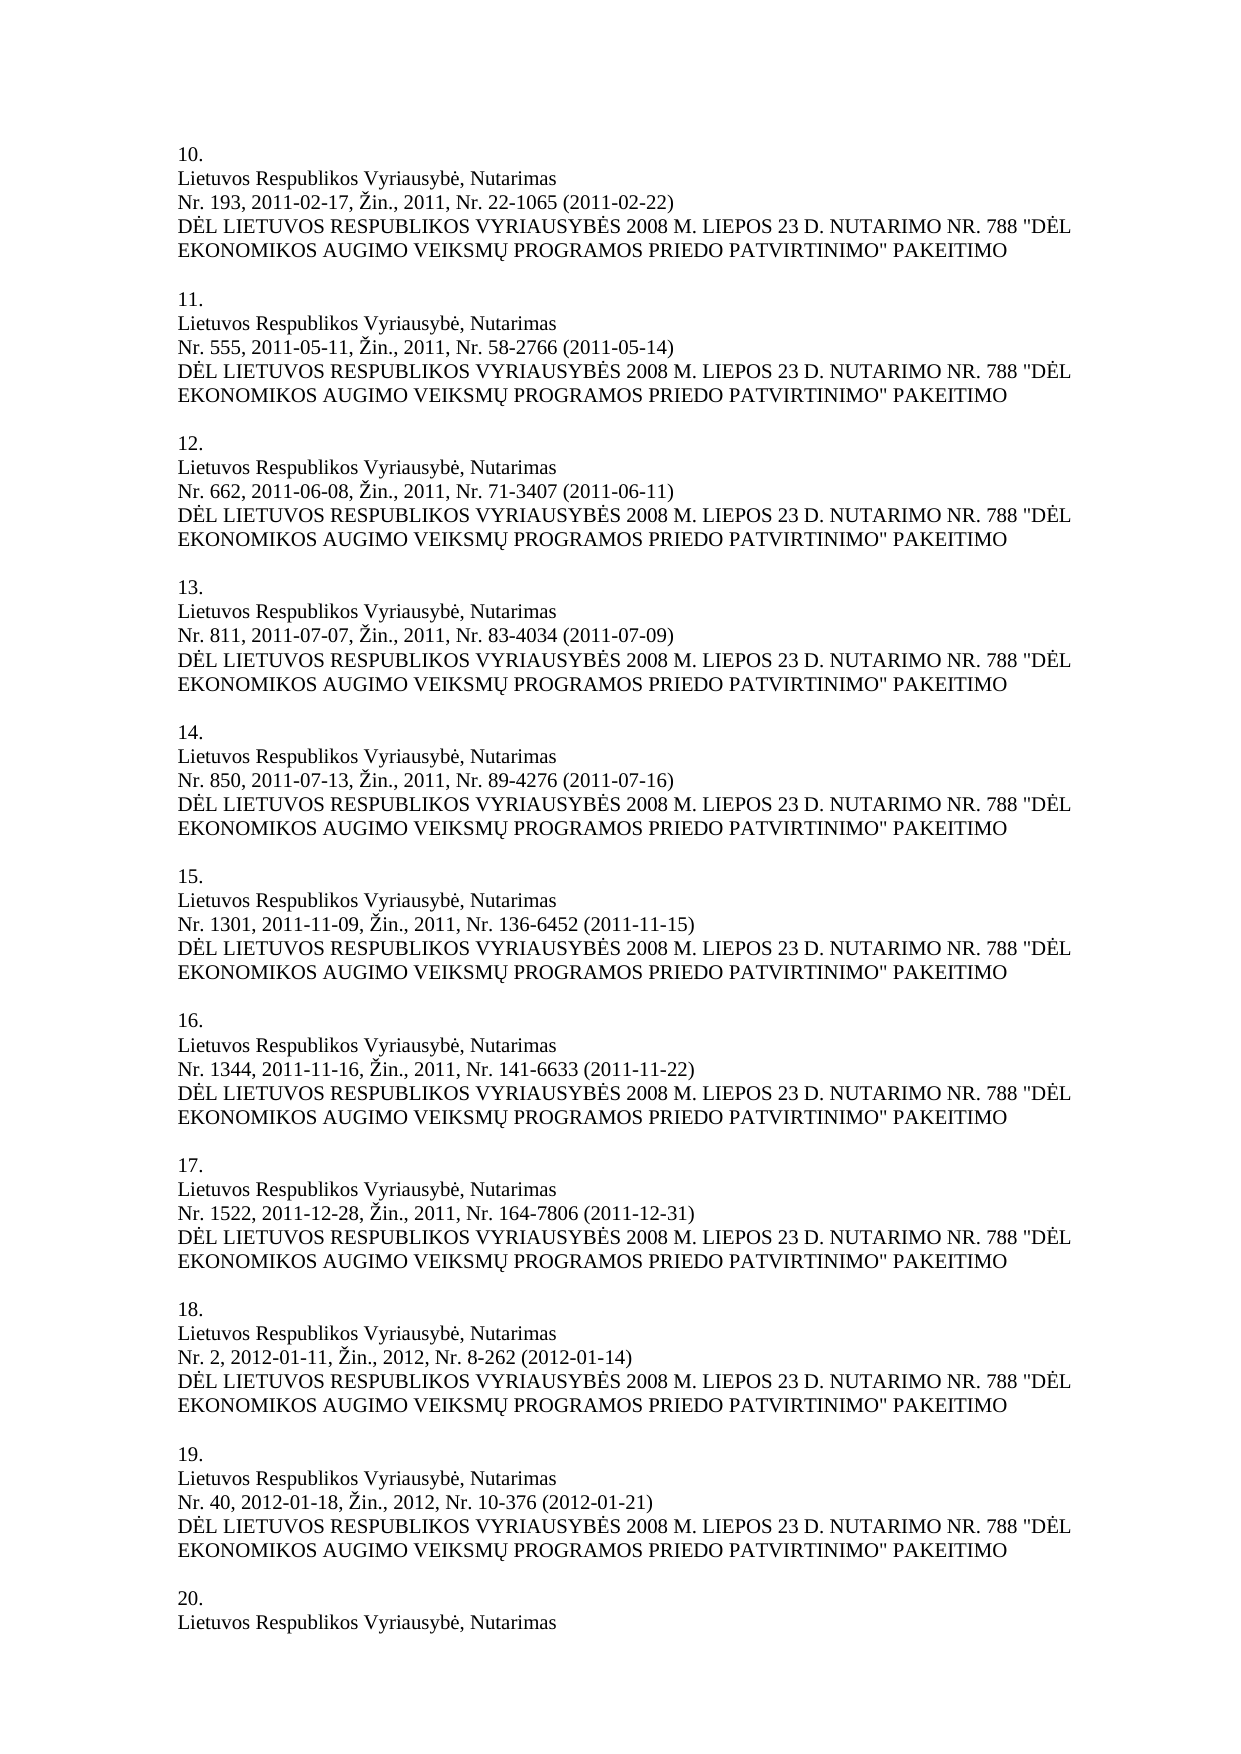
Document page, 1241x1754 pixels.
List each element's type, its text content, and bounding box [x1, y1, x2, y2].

text Lietuvos Respublikos Vyriausybė, Nutarimas [177, 888, 1122, 912]
text DĖL LIETUVOS RESPUBLIKOS VYRIAUSYBĖS 2008 M. LIEPOS 23 D. NUTARIMO NR. 788 "DĖL EKONOMIKOS AUGIMO VEIKSMŲ PROGRAMOS PRIEDO PATVIRTINIMO" PAKEITIMO [177, 359, 1122, 407]
text DĖL LIETUVOS RESPUBLIKOS VYRIAUSYBĖS 2008 M. LIEPOS 23 D. NUTARIMO NR. 788 "DĖL EKONOMIKOS AUGIMO VEIKSMŲ PROGRAMOS PRIEDO PATVIRTINIMO" PAKEITIMO [177, 503, 1122, 551]
text Lietuvos Respublikos Vyriausybė, Nutarimas [177, 1610, 1122, 1634]
text DĖL LIETUVOS RESPUBLIKOS VYRIAUSYBĖS 2008 M. LIEPOS 23 D. NUTARIMO NR. 788 "DĖL EKONOMIKOS AUGIMO VEIKSMŲ PROGRAMOS PRIEDO PATVIRTINIMO" PAKEITIMO [177, 214, 1122, 262]
text Lietuvos Respublikos Vyriausybė, Nutarimas [177, 744, 1122, 768]
text DĖL LIETUVOS RESPUBLIKOS VYRIAUSYBĖS 2008 M. LIEPOS 23 D. NUTARIMO NR. 788 "DĖL EKONOMIKOS AUGIMO VEIKSMŲ PROGRAMOS PRIEDO PATVIRTINIMO" PAKEITIMO [177, 1225, 1122, 1273]
text 18. [177, 1297, 1122, 1321]
text Nr. 555, 2011-05-11, Žin., 2011, Nr. 58-2766 (2011-05-14) [177, 335, 1122, 359]
text DĖL LIETUVOS RESPUBLIKOS VYRIAUSYBĖS 2008 M. LIEPOS 23 D. NUTARIMO NR. 788 "DĖL EKONOMIKOS AUGIMO VEIKSMŲ PROGRAMOS PRIEDO PATVIRTINIMO" PAKEITIMO [177, 1514, 1122, 1562]
text DĖL LIETUVOS RESPUBLIKOS VYRIAUSYBĖS 2008 M. LIEPOS 23 D. NUTARIMO NR. 788 "DĖL EKONOMIKOS AUGIMO VEIKSMŲ PROGRAMOS PRIEDO PATVIRTINIMO" PAKEITIMO [177, 1369, 1122, 1417]
text Nr. 850, 2011-07-13, Žin., 2011, Nr. 89-4276 (2011-07-16) [177, 768, 1122, 792]
text 14. [177, 720, 1122, 744]
text Nr. 662, 2011-06-08, Žin., 2011, Nr. 71-3407 (2011-06-11) [177, 479, 1122, 503]
text Lietuvos Respublikos Vyriausybė, Nutarimas [177, 311, 1122, 335]
text Lietuvos Respublikos Vyriausybė, Nutarimas [177, 166, 1122, 190]
text Lietuvos Respublikos Vyriausybė, Nutarimas [177, 1032, 1122, 1057]
text DĖL LIETUVOS RESPUBLIKOS VYRIAUSYBĖS 2008 M. LIEPOS 23 D. NUTARIMO NR. 788 "DĖL EKONOMIKOS AUGIMO VEIKSMŲ PROGRAMOS PRIEDO PATVIRTINIMO" PAKEITIMO [177, 1081, 1122, 1129]
text 19. [177, 1442, 1122, 1466]
text 11. [177, 287, 1122, 311]
text Nr. 1301, 2011-11-09, Žin., 2011, Nr. 136-6452 (2011-11-15) [177, 912, 1122, 936]
text 20. [177, 1586, 1122, 1610]
text 10. [177, 142, 1122, 166]
text DĖL LIETUVOS RESPUBLIKOS VYRIAUSYBĖS 2008 M. LIEPOS 23 D. NUTARIMO NR. 788 "DĖL EKONOMIKOS AUGIMO VEIKSMŲ PROGRAMOS PRIEDO PATVIRTINIMO" PAKEITIMO [177, 647, 1122, 696]
text Nr. 811, 2011-07-07, Žin., 2011, Nr. 83-4034 (2011-07-09) [177, 623, 1122, 647]
text 16. [177, 1008, 1122, 1032]
text 15. [177, 864, 1122, 888]
text 13. [177, 575, 1122, 599]
text Nr. 193, 2011-02-17, Žin., 2011, Nr. 22-1065 (2011-02-22) [177, 190, 1122, 214]
text DĖL LIETUVOS RESPUBLIKOS VYRIAUSYBĖS 2008 M. LIEPOS 23 D. NUTARIMO NR. 788 "DĖL EKONOMIKOS AUGIMO VEIKSMŲ PROGRAMOS PRIEDO PATVIRTINIMO" PAKEITIMO [177, 792, 1122, 840]
text DĖL LIETUVOS RESPUBLIKOS VYRIAUSYBĖS 2008 M. LIEPOS 23 D. NUTARIMO NR. 788 "DĖL EKONOMIKOS AUGIMO VEIKSMŲ PROGRAMOS PRIEDO PATVIRTINIMO" PAKEITIMO [177, 936, 1122, 984]
text Lietuvos Respublikos Vyriausybė, Nutarimas [177, 599, 1122, 623]
text Lietuvos Respublikos Vyriausybė, Nutarimas [177, 455, 1122, 479]
text Lietuvos Respublikos Vyriausybė, Nutarimas [177, 1466, 1122, 1490]
text 12. [177, 431, 1122, 455]
text Nr. 2, 2012-01-11, Žin., 2012, Nr. 8-262 (2012-01-14) [177, 1345, 1122, 1369]
text Lietuvos Respublikos Vyriausybė, Nutarimas [177, 1177, 1122, 1201]
text Nr. 1344, 2011-11-16, Žin., 2011, Nr. 141-6633 (2011-11-22) [177, 1057, 1122, 1081]
text Nr. 40, 2012-01-18, Žin., 2012, Nr. 10-376 (2012-01-21) [177, 1490, 1122, 1514]
text Nr. 1522, 2011-12-28, Žin., 2011, Nr. 164-7806 (2011-12-31) [177, 1201, 1122, 1225]
text Lietuvos Respublikos Vyriausybė, Nutarimas [177, 1321, 1122, 1345]
text 17. [177, 1153, 1122, 1177]
